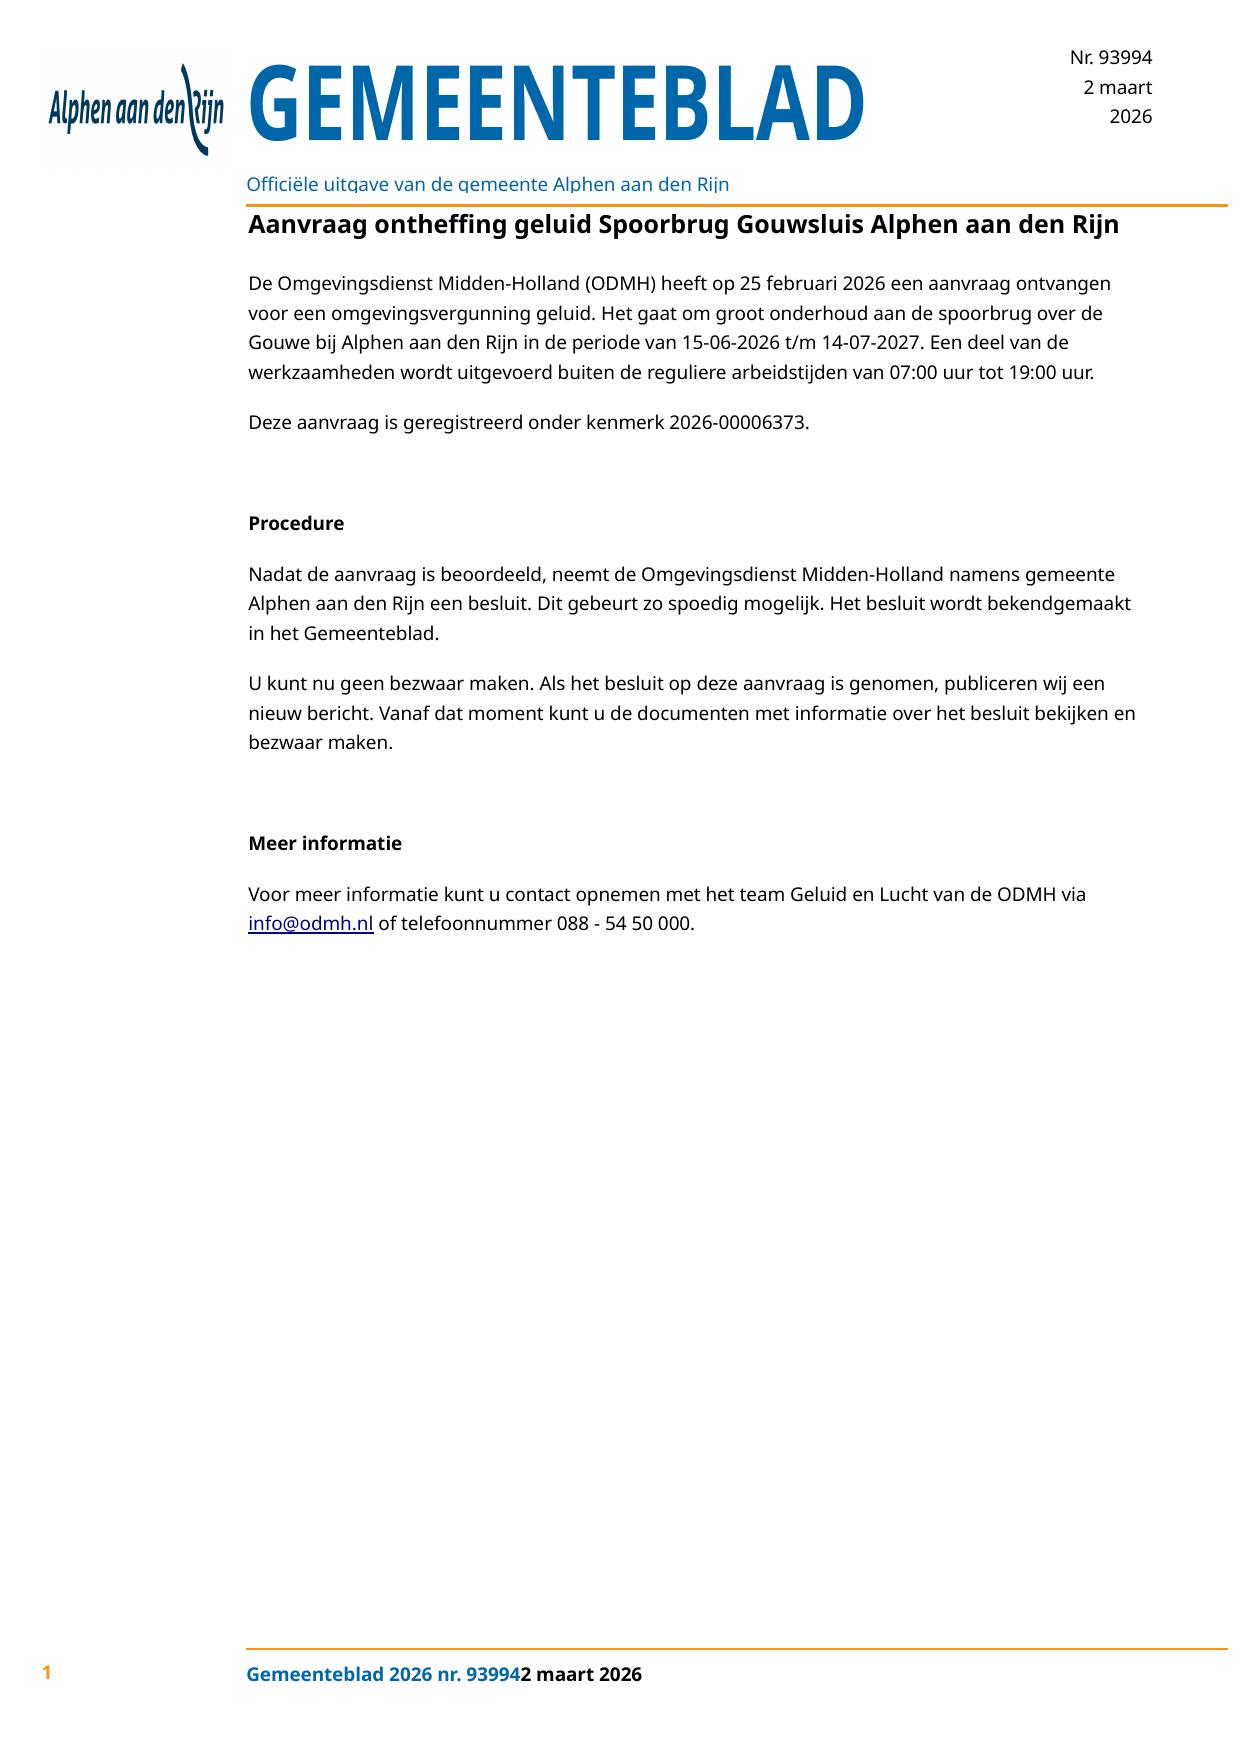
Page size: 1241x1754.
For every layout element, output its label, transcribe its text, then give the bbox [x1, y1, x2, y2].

text U kunt nu geen bezwaar maken. Als het besluit op deze aanvraag is genomen, publiceren wij een nieuw bericht. Vanaf dat moment kunt u de documenten met informatie over het besluit bekijken en bezwaar maken. [248, 670, 1152, 755]
text Voor meer informatie kunt u contact opnemen met het team Geluid en Lucht van de ODMH via info@odmh.nl of telefoonnummer 088 - 54 50 000. [248, 881, 1152, 936]
picture [41, 47, 231, 172]
text Meer informatie [248, 830, 1152, 856]
text Nadat de aanvraag is beoordeeld, neemt de Omgevingsdienst Midden-Holland namens gemeente Alphen aan den Rijn een besluit. Dit gebeurt zo spoedig mogelijk. Het besluit wordt bekendgemaakt in het Gemeenteblad. [248, 561, 1152, 646]
text Procedure [248, 510, 1152, 536]
text Aanvraag ontheffing geluid Spoorbrug Gouwsluis Alphen aan den Rijn [248, 207, 1152, 241]
text Deze aanvraag is geregistreerd onder kenmerk 2026-00006373. [248, 409, 1152, 435]
text De Omgevingsdienst Midden-Holland (ODMH) heeft op 25 februari 2026 een aanvraag ontvangen voor een omgevingsvergunning geluid. Het gaat om groot onderhoud aan de spoorbrug over de Gouwe bij Alphen aan den Rijn in de periode van 15-06-2026 t/m 14-07-2027. Een deel van de werkzaamheden wordt uitgevoerd buiten de reguliere arbeidstijden van 07:00 uur tot 19:00 uur. [248, 270, 1152, 385]
